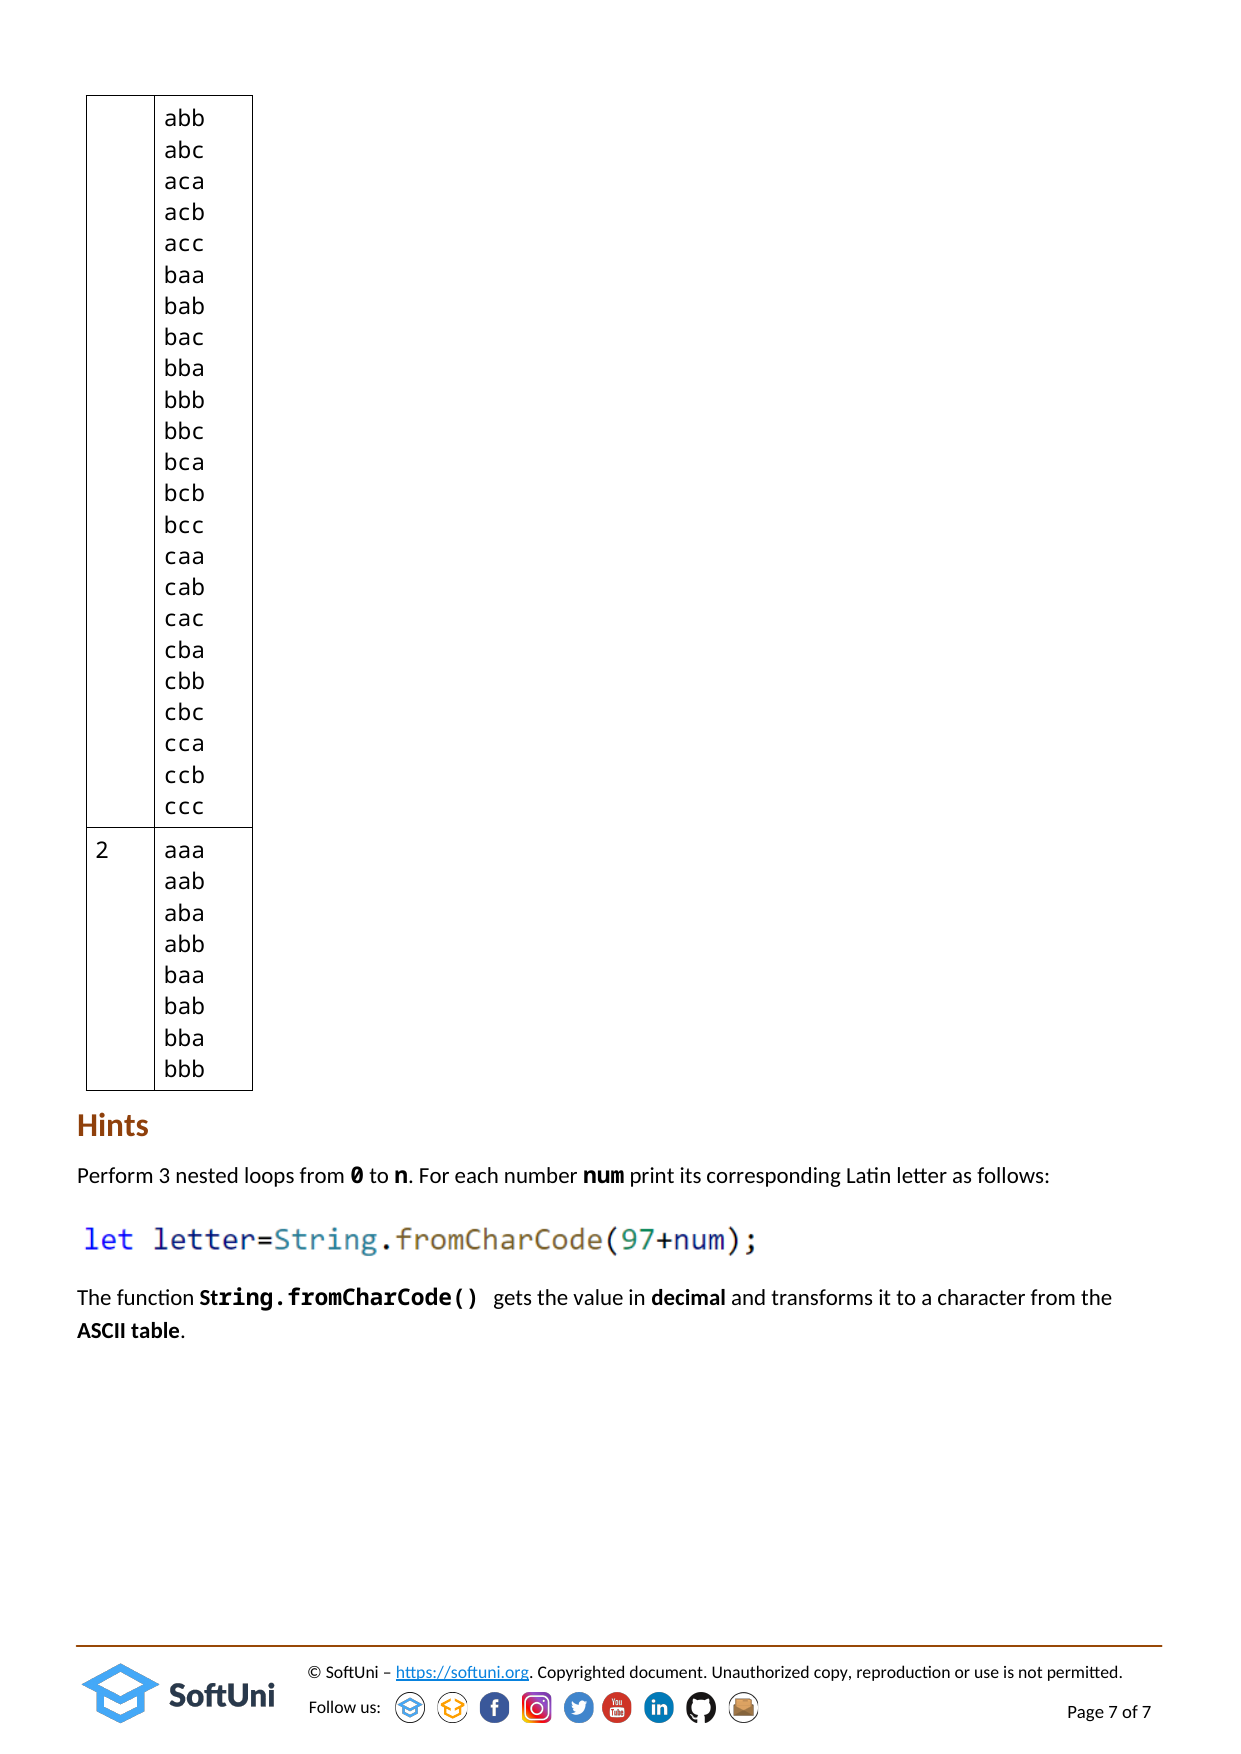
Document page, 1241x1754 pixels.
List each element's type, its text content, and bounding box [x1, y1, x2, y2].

picture [665, 1692, 674, 1701]
picture [522, 1692, 552, 1723]
text The function String.fromCharCode() gets the value in decimal and transforms it to a character from the ASCII table. [77, 1281, 1163, 1345]
picture [686, 1692, 716, 1723]
table_cell aaa aab aba abb baa bab bba bbb [155, 828, 252, 1090]
table_cell [87, 96, 154, 827]
picture [437, 1692, 468, 1723]
picture [644, 1692, 653, 1701]
picture [564, 1692, 594, 1723]
picture [395, 1692, 425, 1723]
table_cell 2 [87, 828, 154, 1090]
picture [602, 1692, 632, 1723]
picture [644, 1714, 653, 1723]
subtitle Hints [77, 1103, 1163, 1144]
picture [76, 1207, 828, 1265]
table_cell abb abc aca acb acc baa bab bac bba bbb bbc bca bcb bcc caa cab cac cba cbb cbc cca ccb ccc [155, 96, 252, 827]
text Perform 3 nested loops from 0 to n. For each number num print its corresponding Latin letter as follows: [77, 1159, 1163, 1190]
picture [75, 1658, 281, 1729]
picture [728, 1692, 759, 1723]
picture [479, 1692, 510, 1723]
picture [665, 1714, 674, 1723]
picture [658, 1705, 667, 1714]
